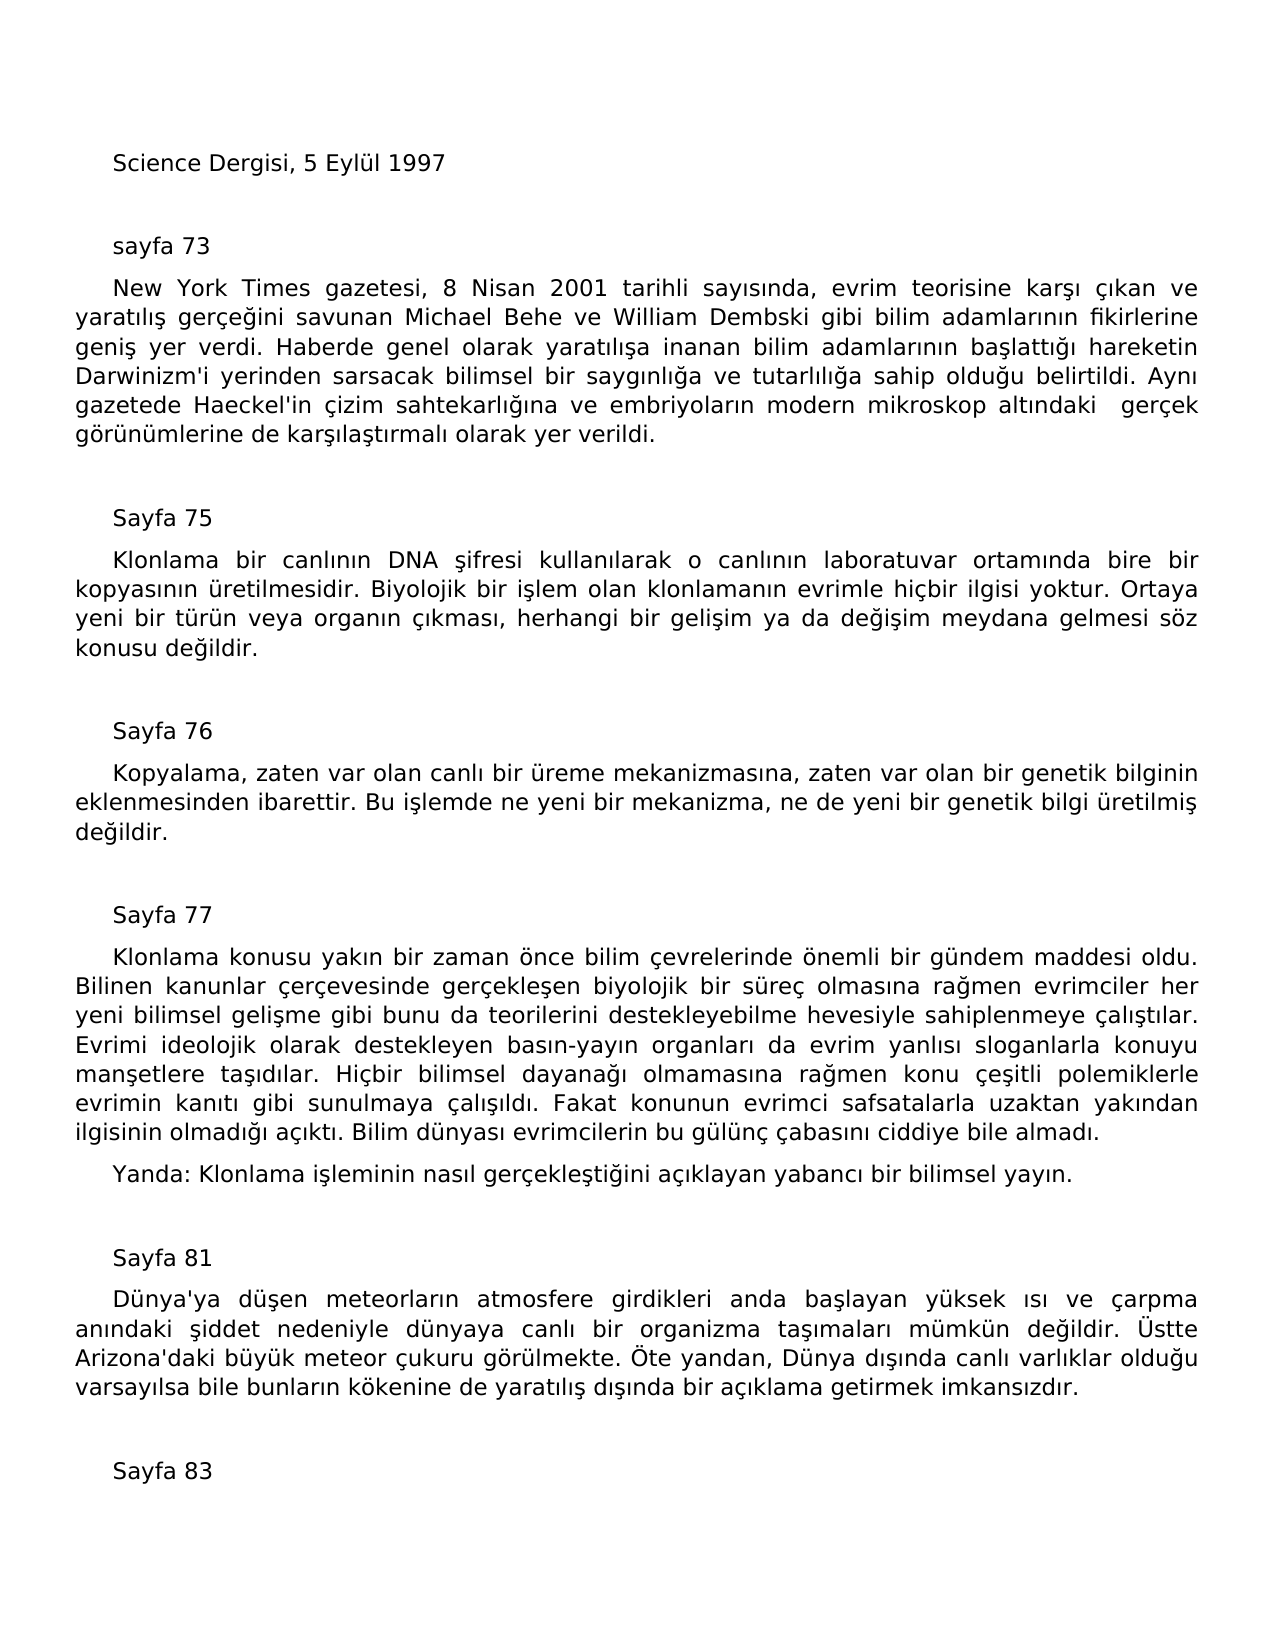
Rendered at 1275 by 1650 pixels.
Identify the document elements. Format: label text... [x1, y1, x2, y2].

text Dünya'ya düşen meteorların atmosfere girdikleri anda başlayan yüksek ısı ve çarpma anındaki şiddet nedeniyle dünyaya canlı bir organizma taşımaları mümkün değildir. Üstte Arizona'daki büyük meteor çukuru görülmekte. Öte yandan, Dünya dışında canlı varlıklar olduğu varsayılsa bile bunların kökenine de yaratılış dışında bir açıklama getirmek imkansızdır. [75, 1287, 1200, 1401]
text Sayfa 75 [75, 505, 1200, 532]
text Sayfa 81 [75, 1245, 1200, 1272]
text Yanda: Klonlama işleminin nasıl gerçekleştiğini açıklayan yabancı bir bilimsel yayın. [75, 1161, 1200, 1188]
text Science Dergisi, 5 Eylül 1997 [75, 150, 1200, 177]
text Sayfa 76 [75, 718, 1200, 745]
text Klonlama konusu yakın bir zaman önce bilim çevrelerinde önemli bir gündem maddesi oldu. Bilinen kanunlar çerçevesinde gerçekleşen biyolojik bir süreç olmasına rağmen evrimciler her yeni bilimsel gelişme gibi bunu da teorilerini destekleyebilme hevesiyle sahiplenmeye çalıştılar. Evrimi ideolojik olarak destekleyen basın-yayın organları da evrim yanlısı sloganlarla konuyu manşetlere taşıdılar. Hiçbir bilimsel dayanağı olmamasına rağmen konu çeşitli polemiklerle evrimin kanıtı gibi sunulmaya çalışıldı. Fakat konunun evrimci safsatalarla uzaktan yakından ilgisinin olmadığı açıktı. Bilim dünyası evrimcilerin bu gülünç çabasını ciddiye bile almadı. [75, 944, 1200, 1146]
text Kopyalama, zaten var olan canlı bir üreme mekanizmasına, zaten var olan bir genetik bilginin eklenmesinden ibarettir. Bu işlemde ne yeni bir mekanizma, ne de yeni bir genetik bilgi üretilmiş değildir. [75, 760, 1200, 845]
text Sayfa 83 [75, 1458, 1200, 1485]
text Klonlama bir canlının DNA şifresi kullanılarak o canlının laboratuvar ortamında bire bir kopyasının üretilmesidir. Biyolojik bir işlem olan klonlamanın evrimle hiçbir ilgisi yoktur. Ortaya yeni bir türün veya organın çıkması, herhangi bir gelişim ya da değişim meydana gelmesi söz konusu değildir. [75, 547, 1200, 661]
text sayfa 73 [75, 233, 1200, 260]
text Sayfa 77 [75, 902, 1200, 929]
text New York Times gazetesi, 8 Nisan 2001 tarihli sayısında, evrim teorisine karşı çıkan ve yaratılış gerçeğini savunan Michael Behe ve William Dembski gibi bilim adamlarının fikirlerine geniş yer verdi. Haberde genel olarak yaratılışa inanan bilim adamlarının başlattığı hareketin Darwinizm'i yerinden sarsacak bilimsel bir saygınlığa ve tutarlılığa sahip olduğu belirtildi. Aynı gazetede Haeckel'in çizim sahtekarlığına ve embriyoların modern mikroskop altındaki gerçek görünümlerine de karşılaştırmalı olarak yer verildi. [75, 275, 1200, 448]
